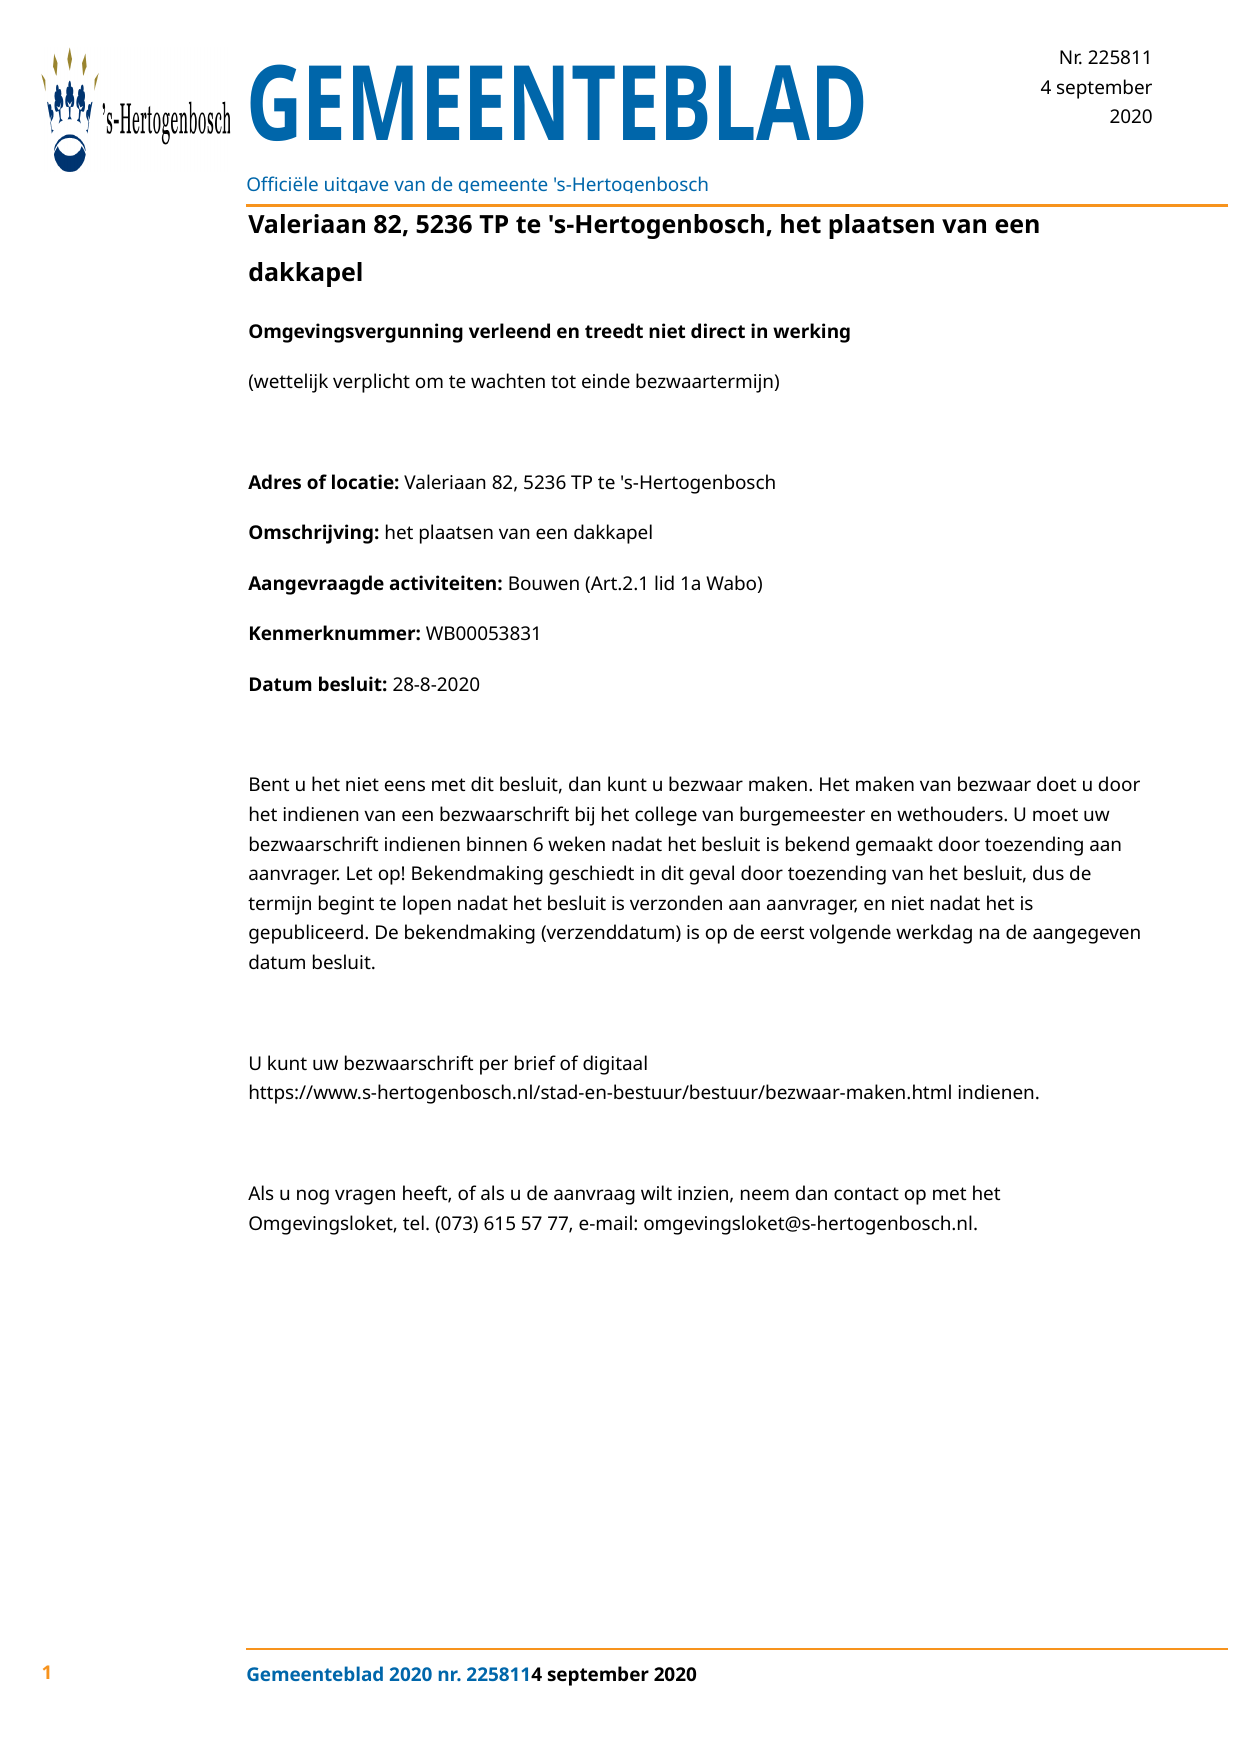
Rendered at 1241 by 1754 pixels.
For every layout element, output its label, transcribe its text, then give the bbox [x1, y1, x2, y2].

text Adres of locatie: Valeriaan 82, 5236 TP te 's-Hertogenbosch [248, 469, 1152, 495]
text Omschrijving: het plaatsen van een dakkapel [248, 519, 1152, 545]
text (wettelijk verplicht om te wachten tot einde bezwaartermijn) [248, 368, 1152, 394]
text U kunt uw bezwaarschrift per brief of digitaal https://www.s-hertogenbosch.nl/stad-en-bestuur/bestuur/bezwaar-maken.html indienen. [248, 1050, 1152, 1105]
picture [41, 47, 231, 172]
text Aangevraagde activiteiten: Bouwen (Art.2.1 lid 1a Wabo) [248, 570, 1152, 596]
text Kenmerknummer: WB00053831 [248, 620, 1152, 646]
text Omgevingsvergunning verleend en treedt niet direct in werking [248, 318, 1152, 344]
text Bent u het niet eens met dit besluit, dan kunt u bezwaar maken. Het maken van bezwaar doet u door het indienen van een bezwaarschrift bij het college van burgemeester en wethouders. U moet uw bezwaarschrift indienen binnen 6 weken nadat het besluit is bekend gemaakt door toezending aan aanvrager. Let op! Bekendmaking geschiedt in dit geval door toezending van het besluit, dus de termijn begint te lopen nadat het besluit is verzonden aan aanvrager, en niet nadat het is gepubliceerd. De bekendmaking (verzenddatum) is op de eerst volgende werkdag na de aangegeven datum besluit. [248, 772, 1152, 975]
text Valeriaan 82, 5236 TP te 's-Hertogenbosch, het plaatsen van een dakkapel [248, 207, 1152, 288]
text Als u nog vragen heeft, of als u de aanvraag wilt inzien, neem dan contact op met het Omgevingsloket, tel. (073) 615 57 77, e-mail: omgevingsloket@s-hertogenbosch.nl. [248, 1180, 1152, 1236]
text Datum besluit: 28-8-2020 [248, 671, 1152, 697]
